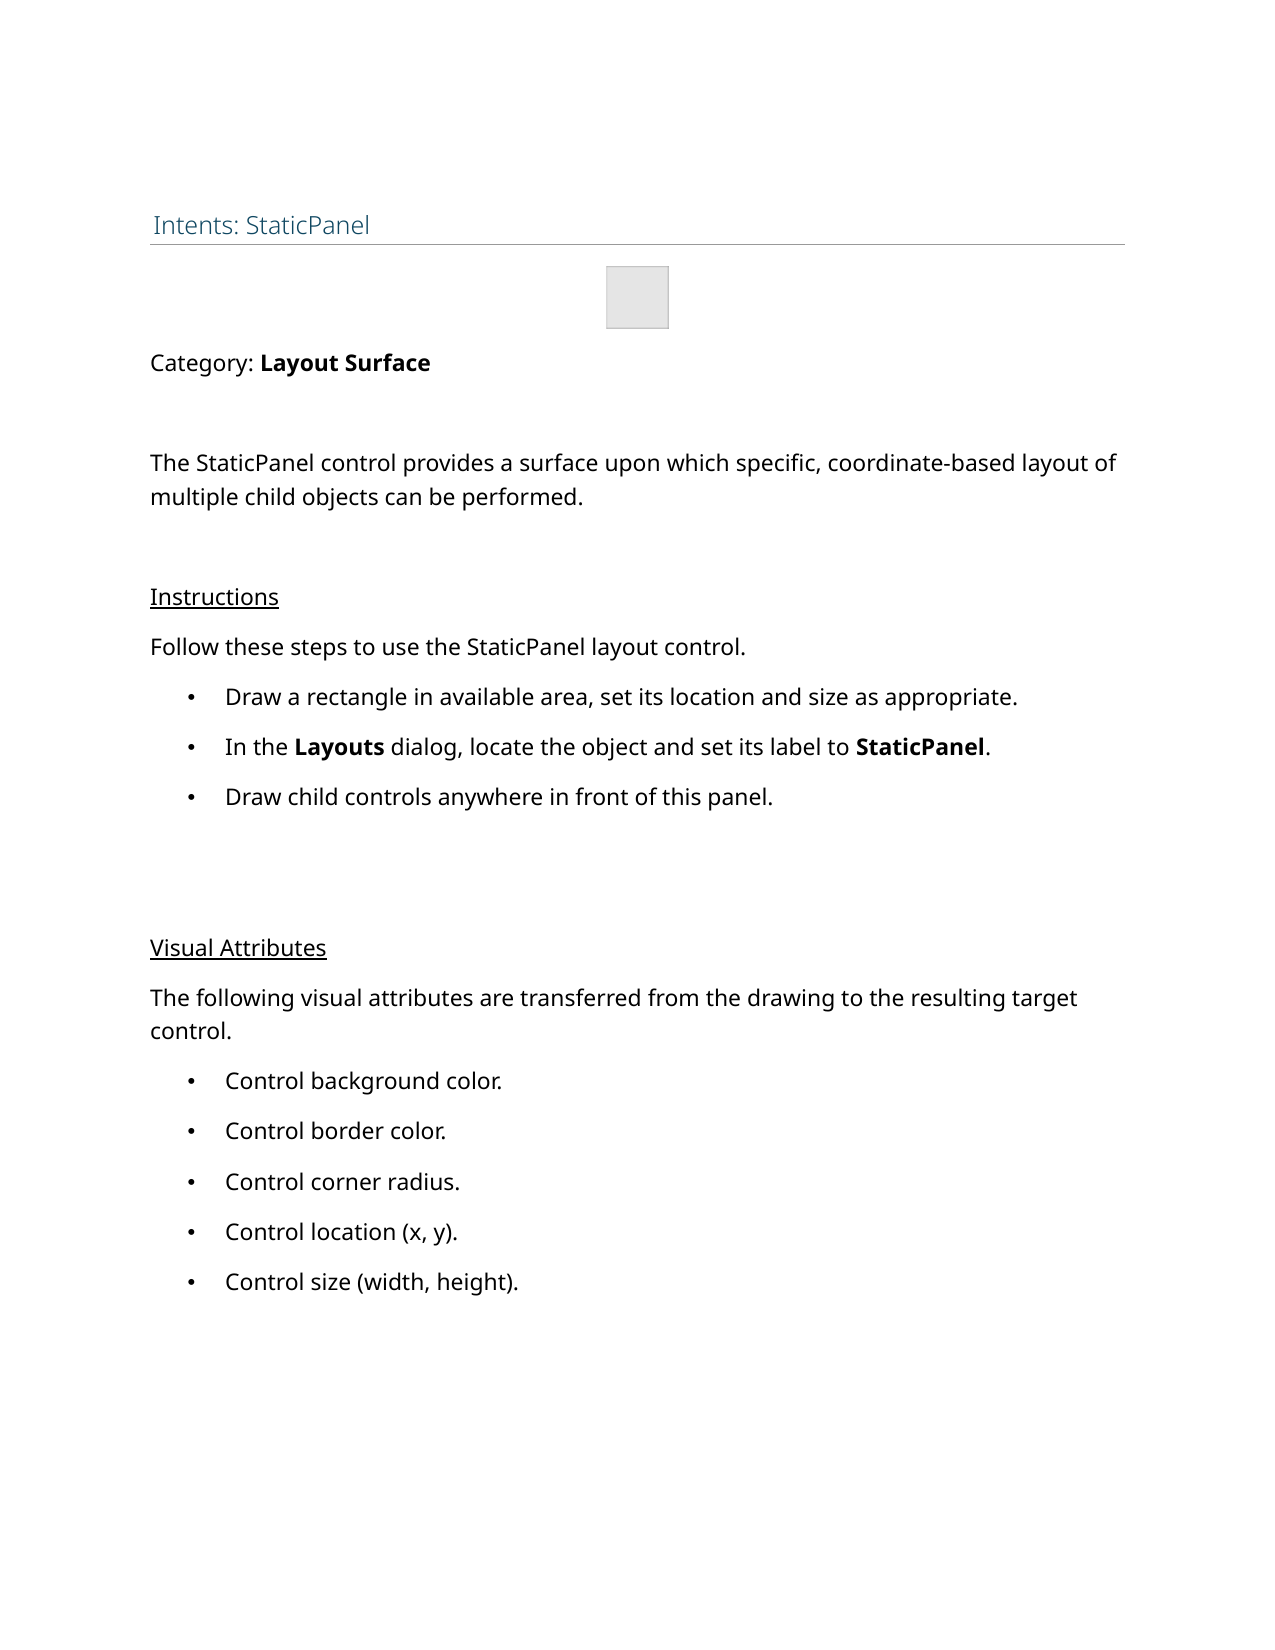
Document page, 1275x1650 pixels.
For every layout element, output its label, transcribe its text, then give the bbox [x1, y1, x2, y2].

list In the Layouts dialog, locate the object and set its label to StaticPanel. [187, 731, 1125, 762]
list Control corner radius. [187, 1165, 1125, 1197]
list Draw a rectangle in available area, set its location and size as appropriate. [187, 681, 1125, 712]
list Control location (x, y). [187, 1216, 1125, 1247]
list Control background color. [187, 1065, 1125, 1096]
list Control size (width, height). [187, 1266, 1125, 1297]
subtitle Intents: StaticPanel [150, 204, 1125, 244]
text Instructions [150, 581, 1125, 612]
text Category: Layout Surface [150, 347, 1125, 378]
text The following visual attributes are transferred from the drawing to the resulting target control. [150, 982, 1125, 1046]
text The StaticPanel control provides a surface upon which specific, coordinate-based layout of multiple child objects can be performed. [150, 447, 1125, 512]
text Visual Attributes [150, 932, 1125, 963]
list Control border color. [187, 1115, 1125, 1147]
picture [606, 266, 669, 329]
list Draw child controls anywhere in front of this panel. [187, 781, 1125, 812]
text Follow these steps to use the StaticPanel layout control. [150, 631, 1125, 662]
